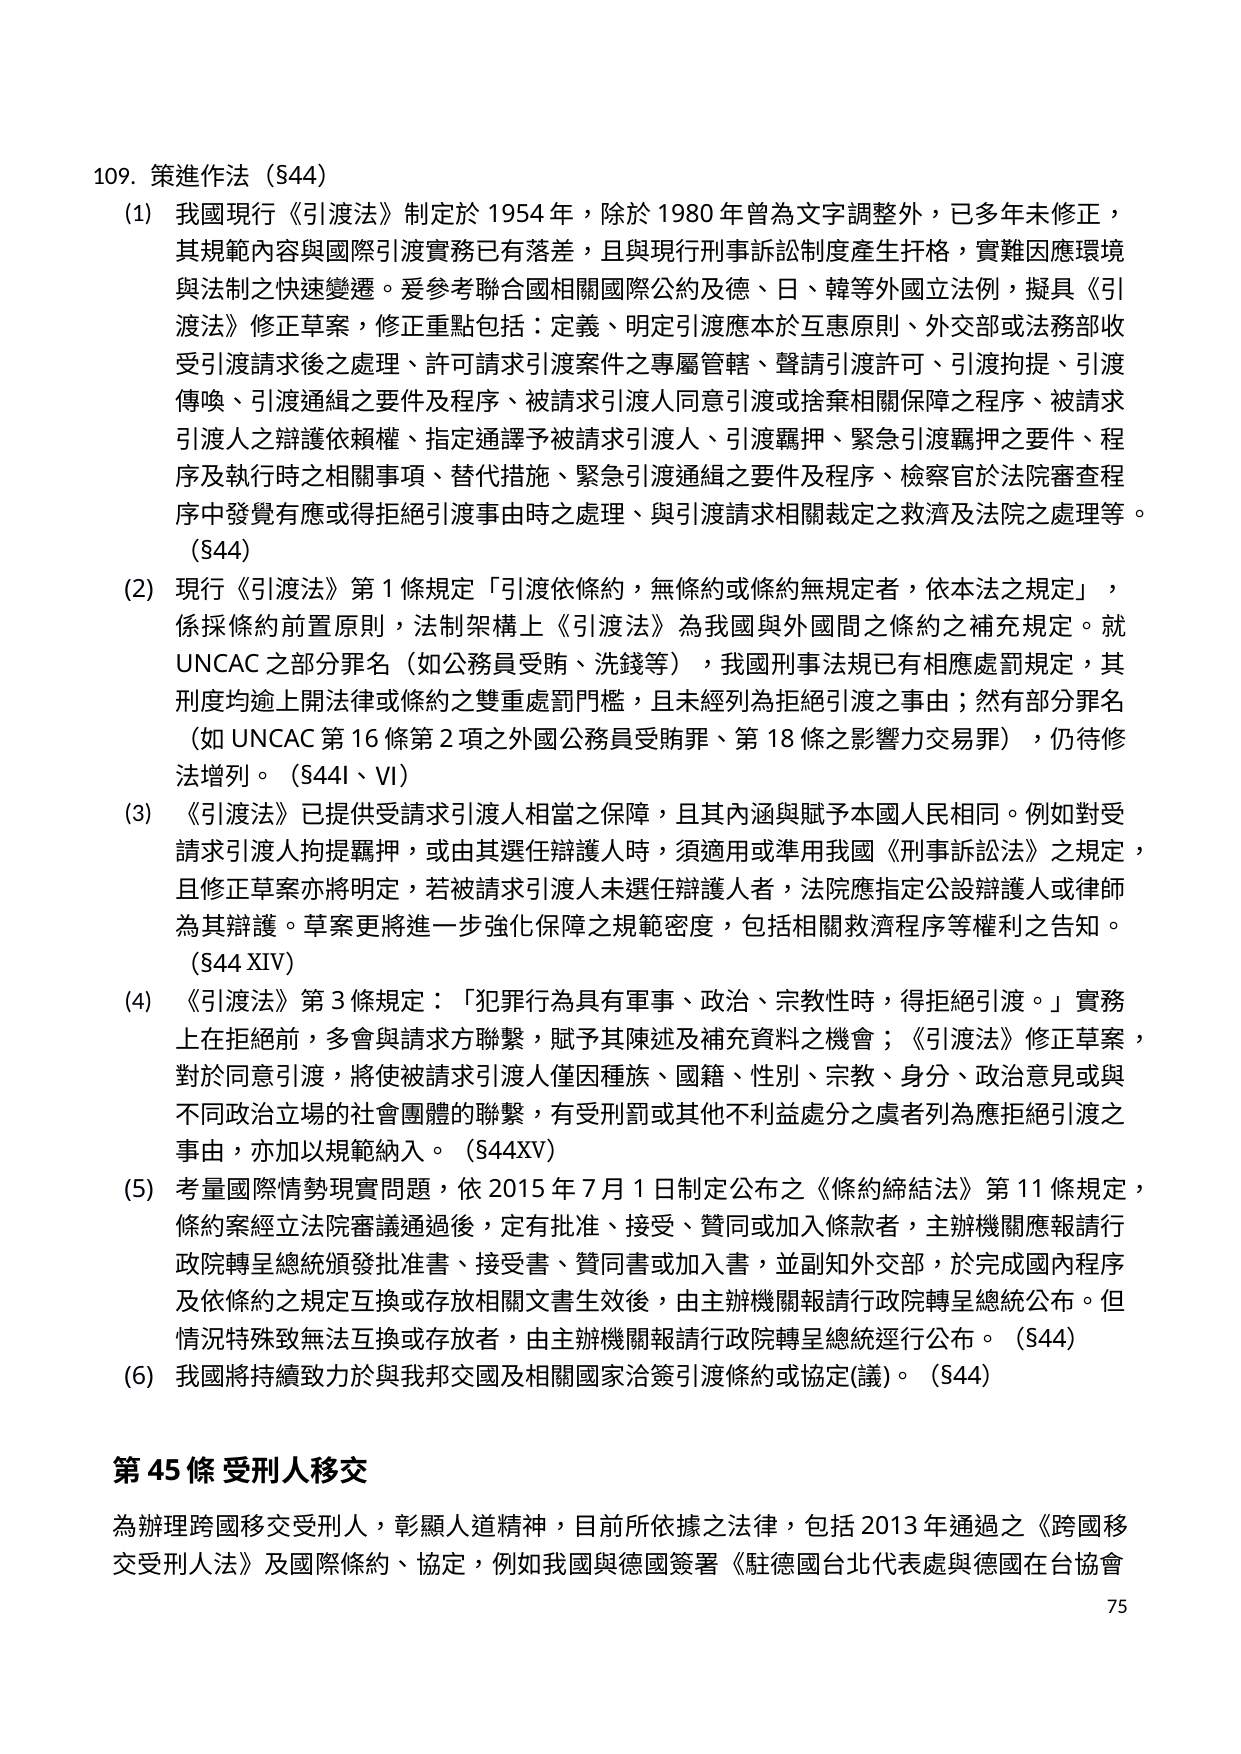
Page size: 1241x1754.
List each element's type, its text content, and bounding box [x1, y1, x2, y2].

list 策進作法（§44） [92, 150, 1128, 187]
text 為辦理跨國移交受刑人，彰顯人道精神，目前所依據之法律，包括2013年通過之《跨國移交受刑人法》及國際條約、協定，例如我國與德國簽署《駐德國台北代表處與德國在台協會 [112, 1500, 1128, 1575]
list 考量國際情勢現實問題，依2015年7月1日制定公布之《條約締結法》第11條規定，條約案經立法院審議通過後，定有批准、接受、贊同或加入條款者，主辦機關應報請行政院轉呈總統頒發批准書、接受書、贊同書或加入書，並副知外交部，於完成國內程序及依條約之規定互換或存放相關文書生效後，由主辦機關報請行政院轉呈總統公布。但情況特殊致無法互換或存放者，由主辦機關報請行政院轉呈總統逕行公布。（§44） [124, 1162, 1128, 1350]
list 《引渡法》第3條規定：「犯罪行為具有軍事、政治、宗教性時，得拒絕引渡。」實務上在拒絕前，多會與請求方聯繫，賦予其陳述及補充資料之機會；《引渡法》修正草案，對於同意引渡，將使被請求引渡人僅因種族、國籍、性別、宗教、身分、政治意見或與不同政治立場的社會團體的聯繫，有受刑罰或其他不利益處分之虞者列為應拒絕引渡之事由，亦加以規範納入。（§44XV） [124, 975, 1128, 1162]
list 《引渡法》已提供受請求引渡人相當之保障，且其內涵與賦予本國人民相同。例如對受請求引渡人拘提羈押，或由其選任辯護人時，須適用或準用我國《刑事訴訟法》之規定，且修正草案亦將明定，若被請求引渡人未選任辯護人者，法院應指定公設辯護人或律師為其辯護。草案更將進一步強化保障之規範密度，包括相關救濟程序等權利之告知。（§44 XIV） [124, 787, 1128, 975]
list 我國將持續致力於與我邦交國及相關國家洽簽引渡條約或協定(議)。（§44） [124, 1350, 1128, 1387]
text 第45條 受刑人移交 [112, 1425, 1131, 1500]
list 現行《引渡法》第1條規定「引渡依條約，無條約或條約無規定者，依本法之規定」，係採條約前置原則，法制架構上《引渡法》為我國與外國間之條約之補充規定。就UNCAC之部分罪名（如公務員受賄、洗錢等），我國刑事法規已有相應處罰規定，其刑度均逾上開法律或條約之雙重處罰門檻，且未經列為拒絕引渡之事由；然有部分罪名（如UNCAC第16條第2項之外國公務員受賄罪、第18條之影響力交易罪），仍待修法增列。（§44Ⅰ、Ⅵ） [124, 562, 1128, 787]
list 我國現行《引渡法》制定於1954年，除於1980年曾為文字調整外，已多年未修正，其規範內容與國際引渡實務已有落差，且與現行刑事訴訟制度產生扞格，實難因應環境與法制之快速變遷。爰參考聯合國相關國際公約及德、日、韓等外國立法例，擬具《引渡法》修正草案，修正重點包括：定義、明定引渡應本於互惠原則、外交部或法務部收受引渡請求後之處理、許可請求引渡案件之專屬管轄、聲請引渡許可、引渡拘提、引渡傳喚、引渡通緝之要件及程序、被請求引渡人同意引渡或捨棄相關保障之程序、被請求引渡人之辯護依賴權、指定通譯予被請求引渡人、引渡羈押、緊急引渡羈押之要件、程序及執行時之相關事項、替代措施、緊急引渡通緝之要件及程序、檢察官於法院審查程序中發覺有應或得拒絕引渡事由時之處理、與引渡請求相關裁定之救濟及法院之處理等。（§44） [124, 187, 1128, 562]
